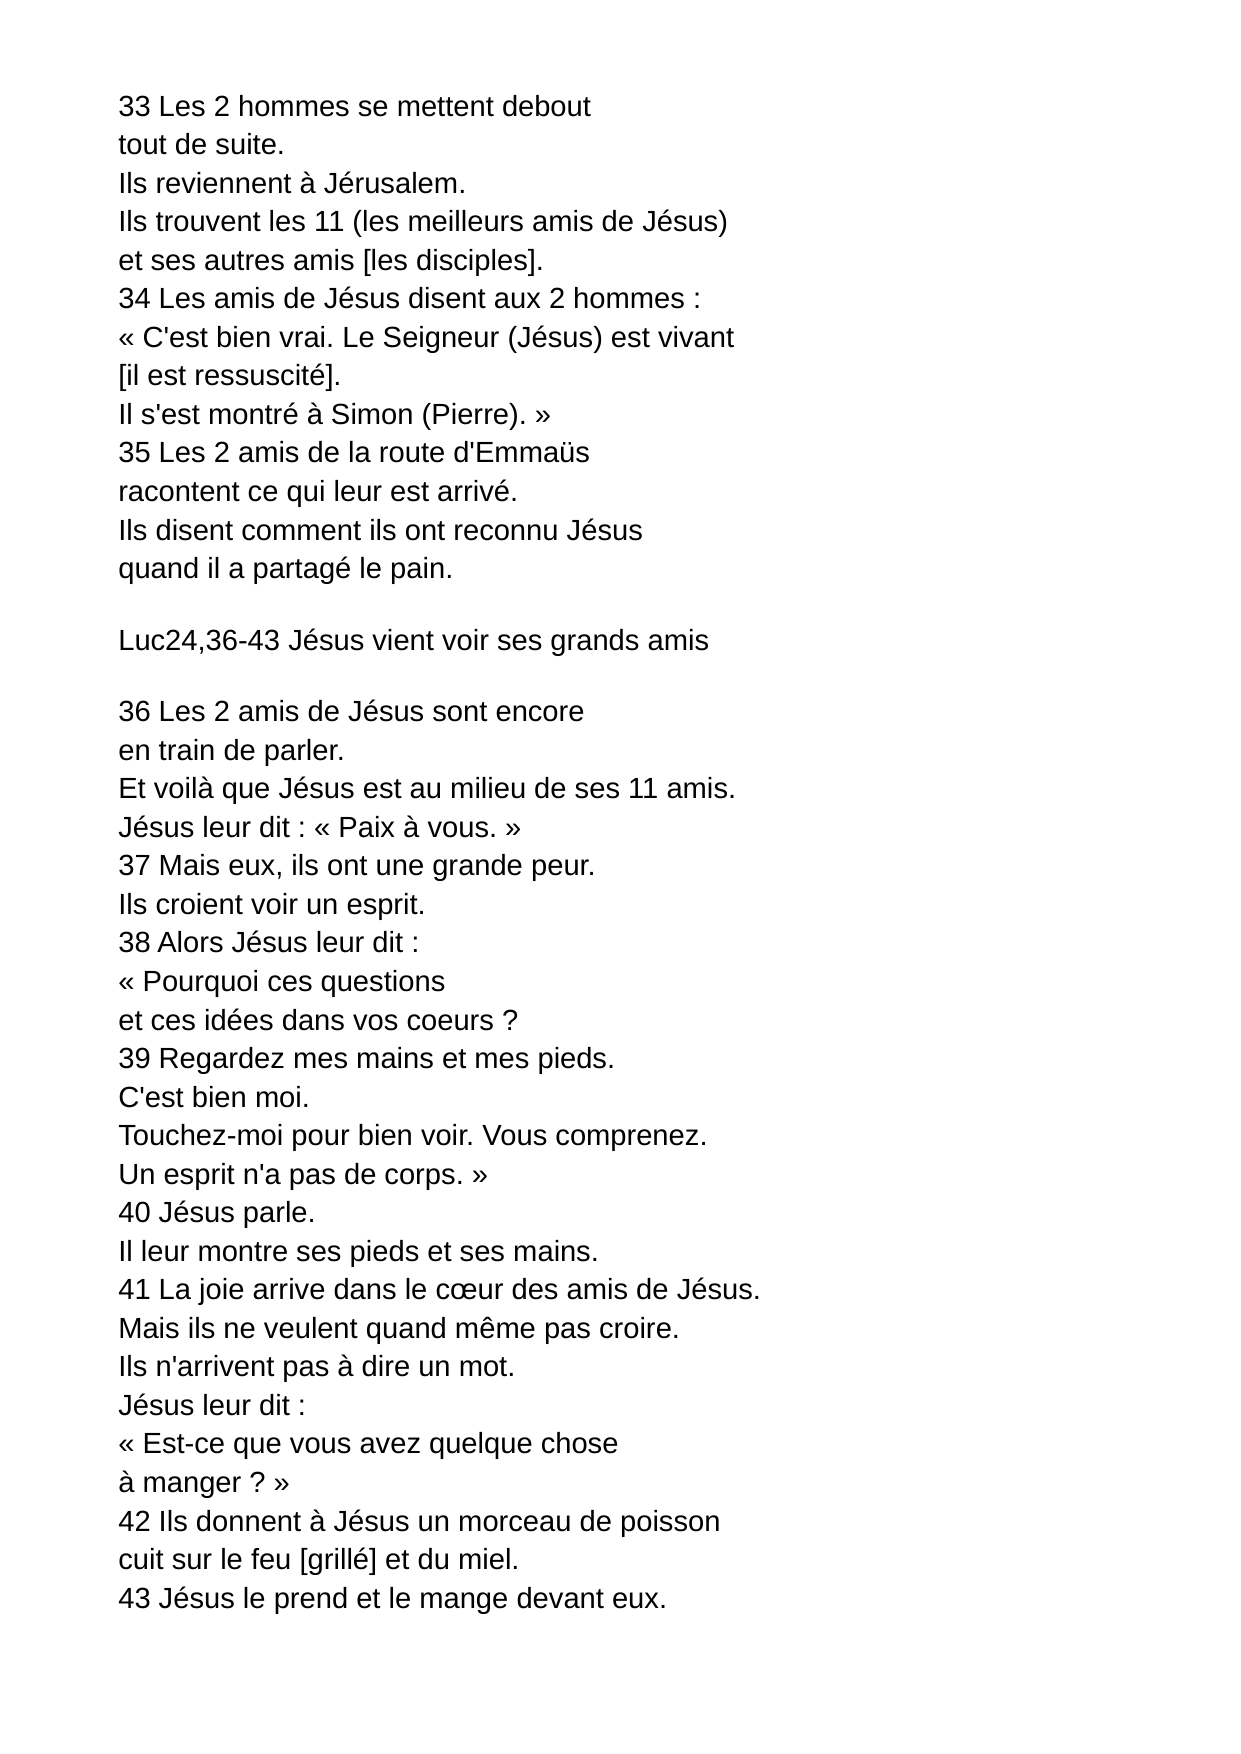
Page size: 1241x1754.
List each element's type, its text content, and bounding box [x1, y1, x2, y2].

text 43 Jésus le prend et le mange devant eux. [118, 1581, 1122, 1614]
text « Est-ce que vous avez quelque chose [118, 1426, 1122, 1460]
text Il leur montre ses pieds et ses mains. [118, 1234, 1122, 1267]
text Et voilà que Jésus est au milieu de ses 11 amis. [118, 771, 1122, 805]
text quand il a partagé le pain. [118, 551, 1122, 584]
text Ils disent comment ils ont reconnu Jésus [118, 512, 1122, 546]
text Il s'est montré à Simon (Pierre). » [118, 397, 1122, 430]
text Touchez-moi pour bien voir. Vous comprenez. [118, 1118, 1122, 1152]
text et ces idées dans vos coeurs ? [118, 1002, 1122, 1036]
text Mais ils ne veulent quand même pas croire. [118, 1311, 1122, 1344]
text Luc24,36-43 Jésus vient voir ses grands amis [118, 623, 1122, 656]
text Jésus leur dit : « Paix à vous. » [118, 810, 1122, 843]
text 33 Les 2 hommes se mettent debout [118, 88, 1122, 122]
text 38 Alors Jésus leur dit : [118, 925, 1122, 959]
text C'est bien moi. [118, 1079, 1122, 1113]
text 40 Jésus parle. [118, 1195, 1122, 1229]
text en train de parler. [118, 733, 1122, 766]
text « C'est bien vrai. Le Seigneur (Jésus) est vivant [118, 320, 1122, 353]
text [il est ressuscité]. [118, 358, 1122, 392]
text cuit sur le feu [grillé] et du miel. [118, 1542, 1122, 1576]
text 37 Mais eux, ils ont une grande peur. [118, 848, 1122, 882]
text 39 Regardez mes mains et mes pieds. [118, 1041, 1122, 1074]
text racontent ce qui leur est arrivé. [118, 474, 1122, 507]
text « Pourquoi ces questions [118, 964, 1122, 997]
text Un esprit n'a pas de corps. » [118, 1157, 1122, 1190]
text à manger ? » [118, 1465, 1122, 1498]
text 41 La joie arrive dans le cœur des amis de Jésus. [118, 1272, 1122, 1306]
text tout de suite. [118, 127, 1122, 161]
text Ils n'arrivent pas à dire un mot. [118, 1349, 1122, 1383]
text Ils trouvent les 11 (les meilleurs amis de Jésus) [118, 204, 1122, 238]
text 35 Les 2 amis de la route d'Emmaüs [118, 435, 1122, 469]
text 42 Ils donnent à Jésus un morceau de poisson [118, 1503, 1122, 1537]
text 34 Les amis de Jésus disent aux 2 hommes : [118, 281, 1122, 315]
text et ses autres amis [les disciples]. [118, 243, 1122, 276]
text 36 Les 2 amis de Jésus sont encore [118, 694, 1122, 728]
text Jésus leur dit : [118, 1388, 1122, 1421]
text Ils reviennent à Jérusalem. [118, 166, 1122, 199]
text Ils croient voir un esprit. [118, 887, 1122, 920]
